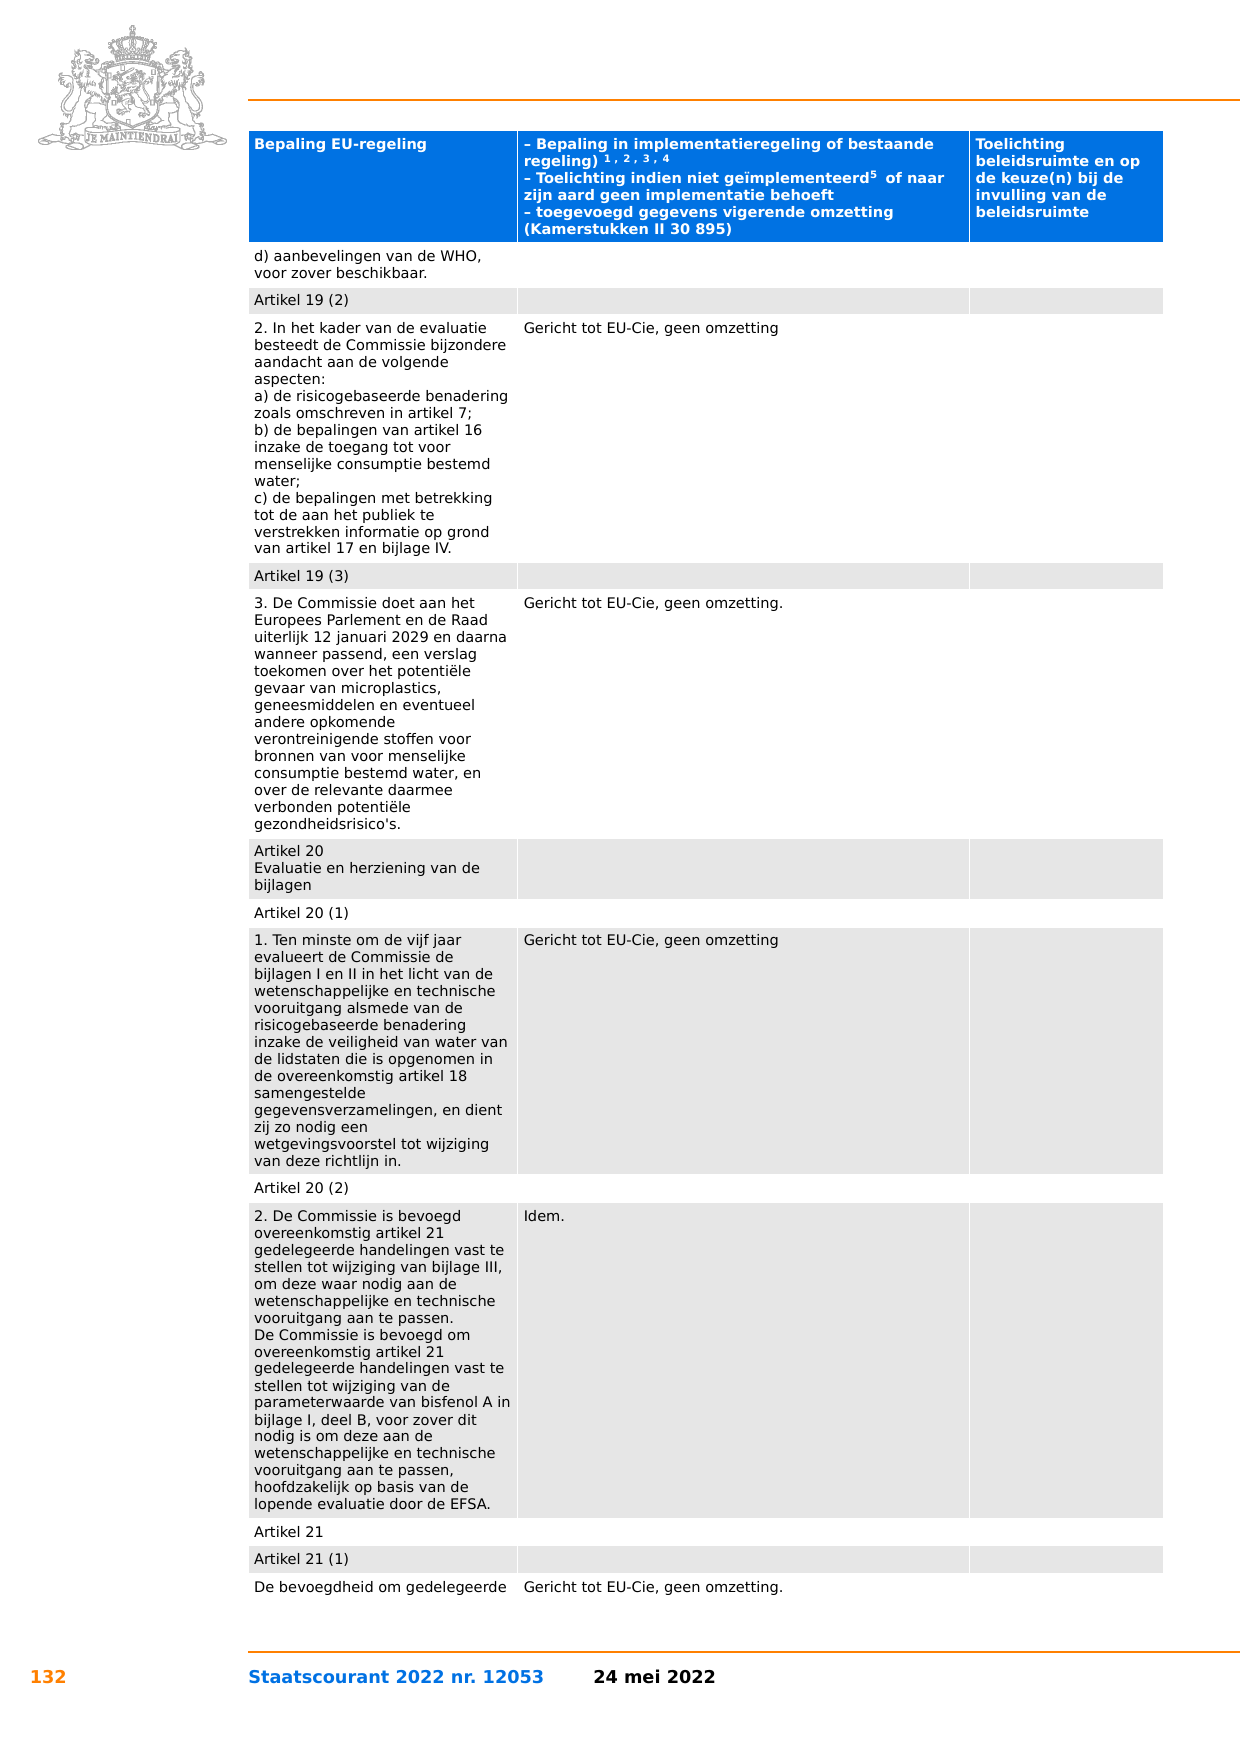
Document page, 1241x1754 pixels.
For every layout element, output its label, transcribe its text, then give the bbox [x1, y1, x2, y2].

table_cell [970, 288, 1163, 314]
table_cell [518, 1176, 969, 1202]
table_cell [518, 563, 969, 589]
table_cell [970, 928, 1163, 1174]
table_header Toelichting beleidsruimte en op de keuze(n) bij de invulling van de beleidsruimte [970, 131, 1163, 242]
table_cell [518, 288, 969, 314]
table_cell [518, 900, 969, 926]
table_cell d) aanbevelingen van de WHO, voor zover beschikbaar. [249, 243, 517, 287]
table_header Bepaling EU-regeling [249, 131, 517, 242]
table_cell [518, 1519, 969, 1545]
table_cell [970, 563, 1163, 589]
picture [38, 25, 227, 150]
table_cell [970, 1519, 1163, 1545]
table_cell Artikel 20 (1) [249, 900, 517, 926]
table_cell [970, 1203, 1163, 1518]
table_cell [970, 243, 1163, 287]
table_header – Bepaling in implementatieregeling of bestaande regeling) 1, 2, 3, 4 – Toelichting indien niet geïmplementeerd5 of naar zijn aard geen implementatie behoeft – toegevoegd gegevens vigerende omzetting (Kamerstukken II 30 895) [518, 131, 969, 242]
table_cell [970, 315, 1163, 562]
table_cell 3. De Commissie doet aan het Europees Parlement en de Raad uiterlijk 12 januari 2029 en daarna wanneer passend, een verslag toekomen over het potentiële gevaar van microplastics, geneesmiddelen en eventueel andere opkomende verontreinigende stoffen voor bronnen van voor menselijke consumptie bestemd water, en over de relevante daarmee verbonden potentiële gezondheidsrisico's. [249, 591, 517, 838]
table_cell Artikel 21 [249, 1519, 517, 1545]
table_cell [518, 243, 969, 287]
table_cell 2. In het kader van de evaluatie besteedt de Commissie bijzondere aandacht aan de volgende aspecten: a) de risicogebaseerde benadering zoals omschreven in artikel 7; b) de bepalingen van artikel 16 inzake de toegang tot voor menselijke consumptie bestemd water; c) de bepalingen met betrekking tot de aan het publiek te verstrekken informatie op grond van artikel 17 en bijlage IV. [249, 315, 517, 562]
table_cell [970, 1546, 1163, 1573]
table_cell Artikel 19 (2) [249, 288, 517, 314]
table_cell Artikel 20 (2) [249, 1176, 517, 1202]
table_cell 1. Ten minste om de vijf jaar evalueert de Commissie de bijlagen I en II in het licht van de wetenschappelijke en technische vooruitgang alsmede van de risicogebaseerde benadering inzake de veiligheid van water van de lidstaten die is opgenomen in de overeenkomstig artikel 18 samengestelde gegevensverzamelingen, en dient zij zo nodig een wetgevingsvoorstel tot wijziging van deze richtlijn in. [249, 928, 517, 1174]
table_cell Gericht tot EU-Cie, geen omzetting. [518, 591, 969, 838]
table_cell [970, 591, 1163, 838]
table_cell Gericht tot EU-Cie, geen omzetting [518, 315, 969, 562]
table_cell [518, 1546, 969, 1573]
table_cell Artikel 19 (3) [249, 563, 517, 589]
table_cell Idem. [518, 1203, 969, 1518]
table_cell 2. De Commissie is bevoegd overeenkomstig artikel 21 gedelegeerde handelingen vast te stellen tot wijziging van bijlage III, om deze waar nodig aan de wetenschappelijke en technische vooruitgang aan te passen. De Commissie is bevoegd om overeenkomstig artikel 21 gedelegeerde handelingen vast te stellen tot wijziging van de parameterwaarde van bisfenol A in bijlage I, deel B, voor zover dit nodig is om deze aan de wetenschappelijke en technische vooruitgang aan te passen, hoofdzakelijk op basis van de lopende evaluatie door de EFSA. [249, 1203, 517, 1518]
table_cell [970, 1574, 1163, 1600]
table_cell Artikel 21 (1) [249, 1546, 517, 1573]
table_cell Gericht tot EU-Cie, geen omzetting [518, 928, 969, 1174]
table_cell [970, 1176, 1163, 1202]
table_cell Gericht tot EU-Cie, geen omzetting. [518, 1574, 969, 1600]
table_cell [970, 900, 1163, 926]
table_cell [518, 839, 969, 899]
table_cell De bevoegdheid om gedelegeerde [249, 1574, 517, 1600]
table_cell [970, 839, 1163, 899]
table_cell Artikel 20 Evaluatie en herziening van de bijlagen [249, 839, 517, 899]
